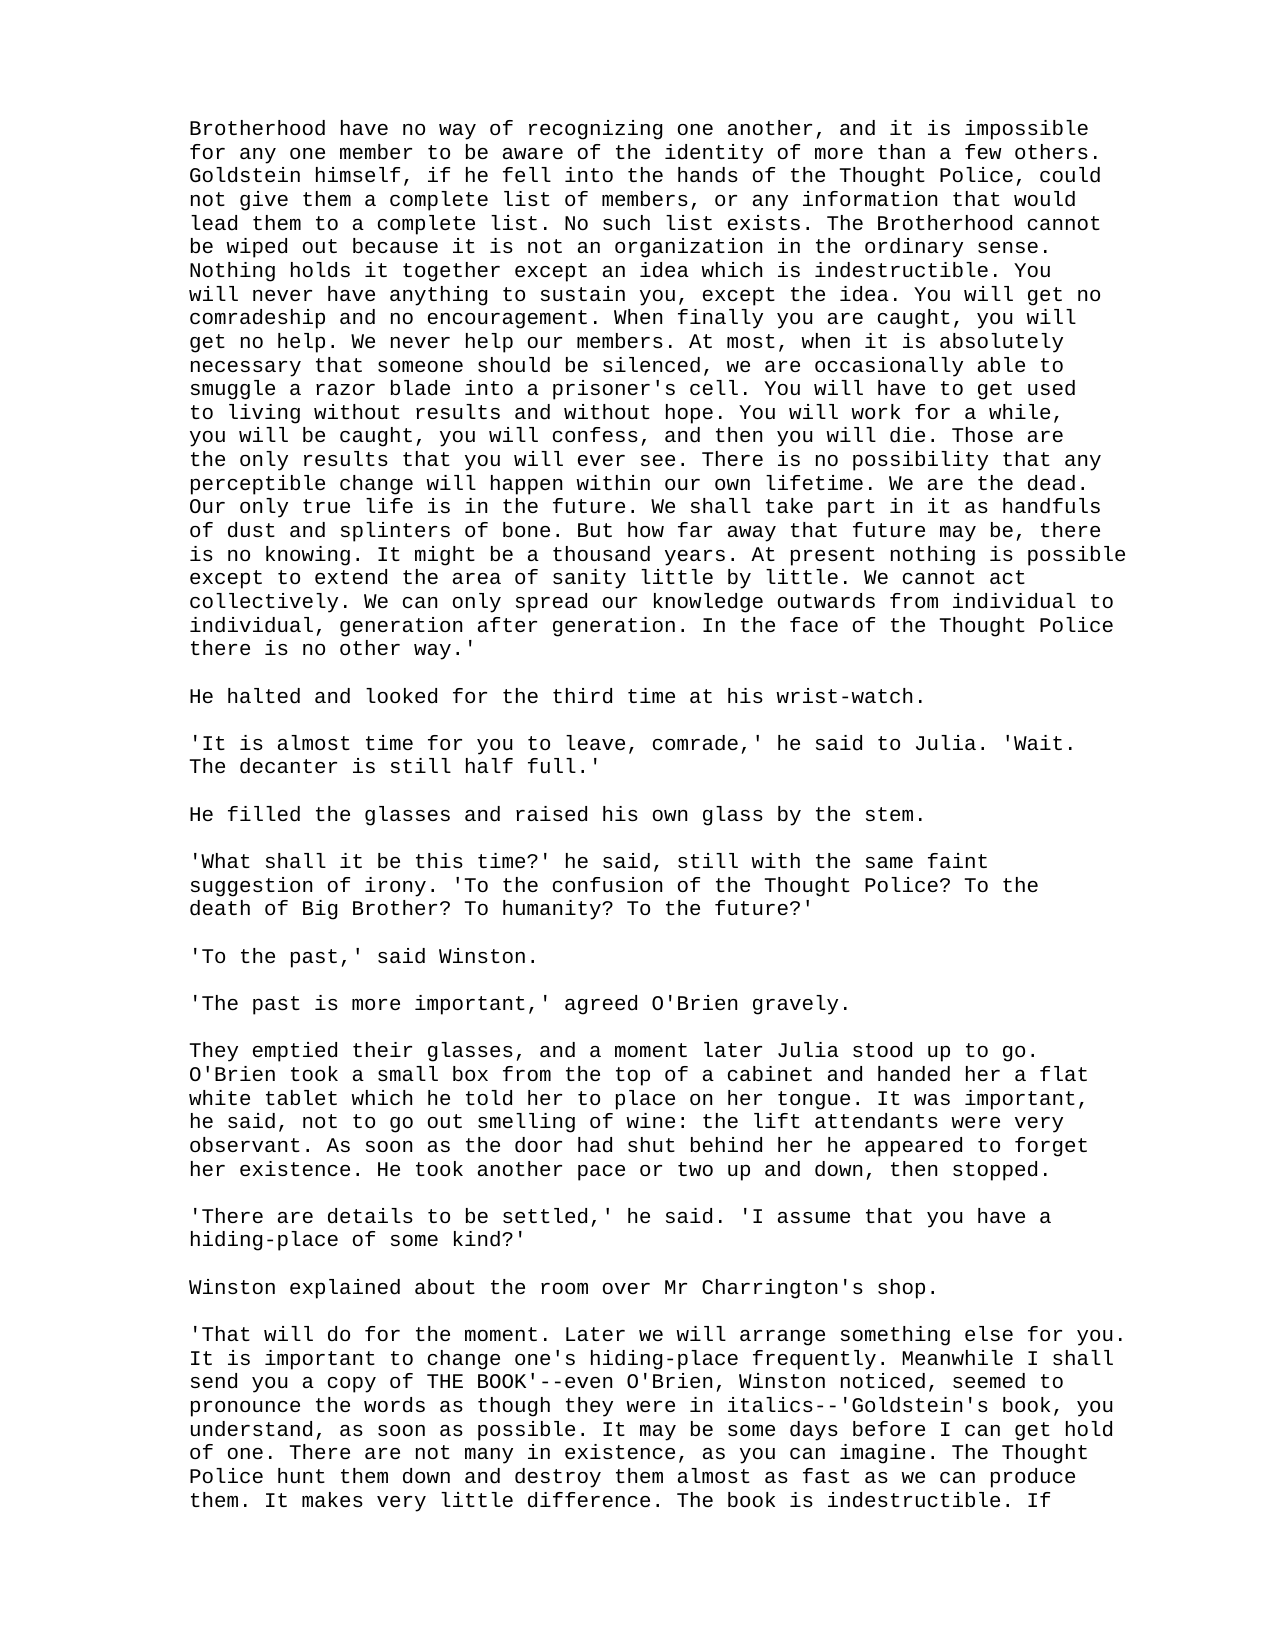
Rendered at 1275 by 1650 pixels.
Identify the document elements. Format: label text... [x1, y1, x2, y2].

text of dust and splinters of bone. But how far away that future may be, there [189, 520, 1185, 544]
text pronounce the words as though they were in italics--'Goldstein's book, you [189, 1395, 1185, 1419]
text send you a copy of THE BOOK'--even O'Brien, Winston noticed, seemed to [189, 1371, 1185, 1395]
text hiding-place of some kind?' Winston explained about the room over Mr Charrington's shop. 'That will do for the moment. Later we will arrange something else for you. [189, 1229, 1185, 1348]
text get no help. We never help our members. At most, when it is absolutely [189, 331, 1185, 354]
text lead them to a complete list. No such list exists. The Brotherhood cannot [189, 213, 1185, 236]
text her existence. He took another pace or two up and down, then stopped. 'There are details to be settled,' he said. 'I assume that you have a [189, 1158, 1185, 1229]
text necessary that someone should be silenced, we are occasionally able to [189, 354, 1185, 378]
text suggestion of irony. 'To the confusion of the Thought Police? To the [189, 875, 1185, 898]
text comradeship and no encouragement. When finally you are caught, you will [189, 307, 1185, 331]
text Our only true life is in the future. We shall take part in it as handfuls [189, 496, 1185, 520]
text The decanter is still half full.' He filled the glasses and raised his own glass by the stem. 'What shall it be this time?' he said, still with the same faint [189, 757, 1185, 875]
text smuggle a razor blade into a prisoner's cell. You will have to get used [189, 378, 1185, 402]
text individual, generation after generation. In the face of the Thought Police [189, 615, 1185, 638]
text he said, not to go out smelling of wine: the lift attendants were very [189, 1111, 1185, 1135]
text will never have anything to sustain you, except the idea. You will get no [189, 284, 1185, 307]
text the only results that you will ever see. There is no possibility that any [189, 449, 1185, 473]
text white tablet which he told her to place on her tongue. It was important, [189, 1088, 1185, 1111]
text to living without results and without hope. You will work for a while, [189, 402, 1185, 426]
text It is important to change one's hiding-place frequently. Meanwhile I shall [189, 1348, 1185, 1371]
text understand, as soon as possible. It may be some days before I can get hold [189, 1419, 1185, 1442]
text there is no other way.' He halted and looked for the third time at his wrist-watch. 'It is almost time for you to leave, comrade,' he said to Julia. 'Wait. [189, 638, 1185, 757]
text observant. As soon as the door had shut behind her he appeared to forget [189, 1135, 1185, 1158]
text them. It makes very little difference. The book is indestructible. If [189, 1489, 1185, 1513]
text Police hunt them down and destroy them almost as fast as we can produce [189, 1466, 1185, 1489]
text collectively. We can only spread our knowledge outwards from individual to [189, 591, 1185, 615]
text be wiped out because it is not an organization in the ordinary sense. [189, 236, 1185, 260]
text you will be caught, you will confess, and then you will die. Those are [189, 426, 1185, 449]
text O'Brien took a small box from the top of a cabinet and handed her a flat [189, 1064, 1185, 1088]
text not give them a complete list of members, or any information that would [189, 189, 1185, 213]
text is no knowing. It might be a thousand years. At present nothing is possible [189, 544, 1185, 567]
text Goldstein himself, if he fell into the hands of the Thought Police, could [189, 165, 1185, 189]
text perceptible change will happen within our own lifetime. We are the dead. [189, 473, 1185, 496]
text except to extend the area of sanity little by little. We cannot act [189, 567, 1185, 591]
text of one. There are not many in existence, as you can imagine. The Thought [189, 1442, 1185, 1466]
text Nothing holds it together except an idea which is indestructible. You [189, 260, 1185, 284]
text for any one member to be aware of the identity of more than a few others. [189, 142, 1185, 165]
text death of Big Brother? To humanity? To the future?' 'To the past,' said Winston. 'The past is more important,' agreed O'Brien gravely. They emptied their glasses, and a moment later Julia stood up to go. [189, 898, 1185, 1064]
text Brotherhood have no way of recognizing one another, and it is impossible [189, 118, 1185, 142]
